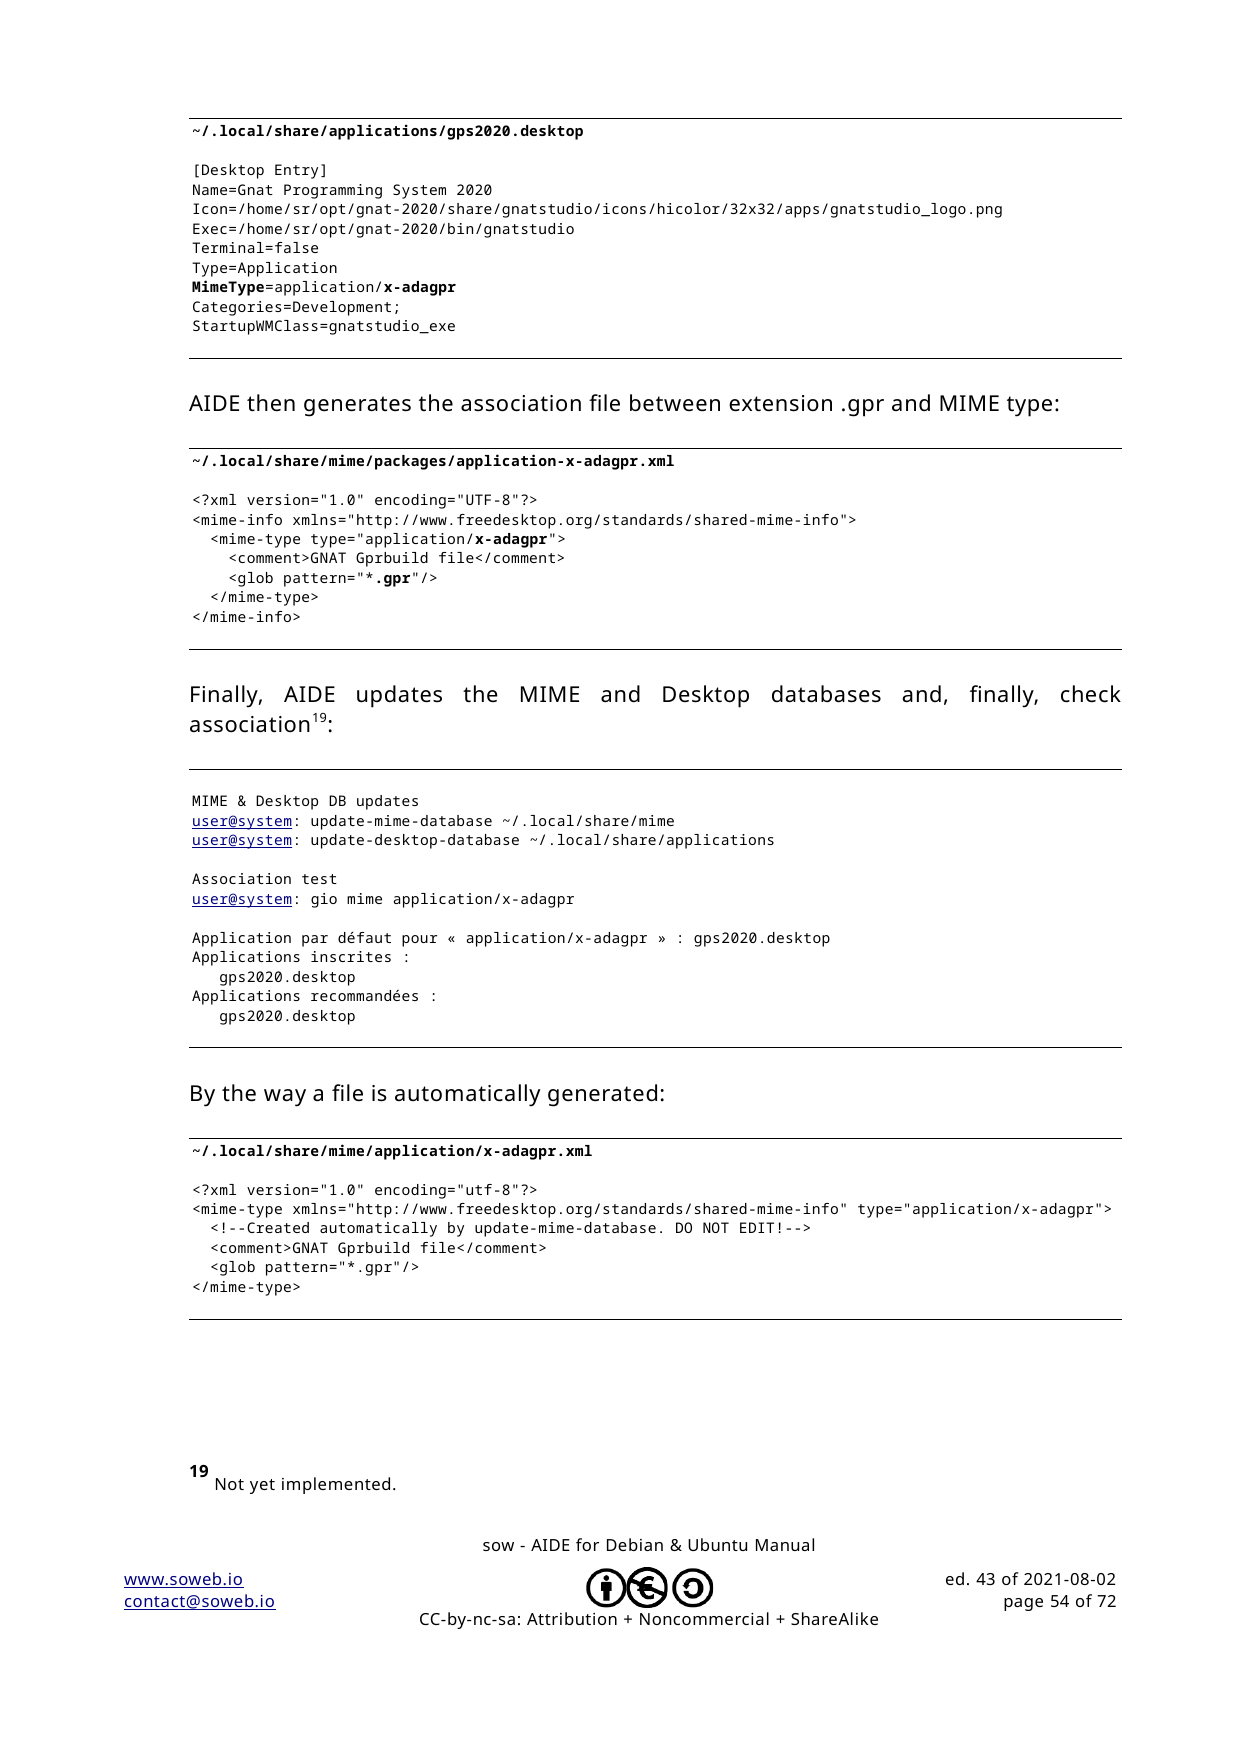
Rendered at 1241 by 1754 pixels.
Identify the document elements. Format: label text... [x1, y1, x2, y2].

list Exec=/home/sr/opt/gnat-2020/bin/gnatstudio [189, 216, 1122, 235]
text Finally, AIDE updates the MIME and Desktop databases and, finally, check association: [189, 650, 1122, 769]
text AIDE then generates the association file between extension .gpr and MIME type: [189, 388, 1122, 418]
list </mime-info> [189, 604, 1122, 626]
list <!--Created automatically by update-mime-database. DO NOT EDIT!--> [189, 1215, 1122, 1235]
list Terminal=false [189, 235, 1122, 254]
list <glob pattern="*.gpr"/> [189, 565, 1122, 584]
list <mime-type xmlns="http://www.freedesktop.org/standards/shared-mime-info" type="application/x-adagpr"> [189, 1196, 1122, 1215]
list Type=Application [189, 254, 1122, 274]
list ~/.local/share/mime/application/x-adagpr.xml <?xml version="1.0" encoding="utf-8"?> [189, 1139, 1122, 1196]
list ~/.local/share/applications/gps2020.desktop [Desktop Entry] [189, 119, 1122, 177]
list Applications recommandées : [189, 983, 1122, 1002]
list </mime-type> [189, 1274, 1122, 1319]
list <glob pattern="*.gpr"/> [189, 1254, 1122, 1274]
list MimeType=application/x-adagpr [189, 274, 1122, 293]
list <mime-info xmlns="http://www.freedesktop.org/standards/shared-mime-info"> [189, 506, 1122, 526]
list StartupWMClass=gnatstudio_exe [189, 313, 1122, 358]
list Name=Gnat Programming System 2020 [189, 177, 1122, 196]
list <comment>GNAT Gprbuild file</comment> [189, 545, 1122, 565]
list Applications inscrites : [189, 944, 1122, 963]
list Application par défaut pour « application/x-adagpr » : gps2020.desktop [189, 905, 1122, 944]
text By the way a file is automatically generated: [189, 1077, 1122, 1107]
picture [585, 1567, 668, 1608]
list MIME & Desktop DB updates user@system: update-mime-database ~/.local/share/mime user@system: update-desktop-database ~/.local/share/applications Association test user@system: gio mime application/x-adagpr [189, 770, 1122, 905]
list <mime-type type="application/x-adagpr"> [189, 526, 1122, 545]
list gps2020.desktop [189, 963, 1122, 983]
text Not yet implemented. [189, 1459, 1122, 1499]
list <comment>GNAT Gprbuild file</comment> [189, 1235, 1122, 1254]
list </mime-type> [189, 584, 1122, 604]
list gps2020.desktop [189, 1002, 1122, 1047]
list Categories=Development; [189, 293, 1122, 313]
list ~/.local/share/mime/packages/application-x-adagpr.xml <?xml version="1.0" encoding="UTF-8"?> [189, 449, 1122, 506]
list Icon=/home/sr/opt/gnat-2020/share/gnatstudio/icons/hicolor/32x32/apps/gnatstudio_logo.png [189, 196, 1122, 216]
picture [672, 1567, 714, 1608]
